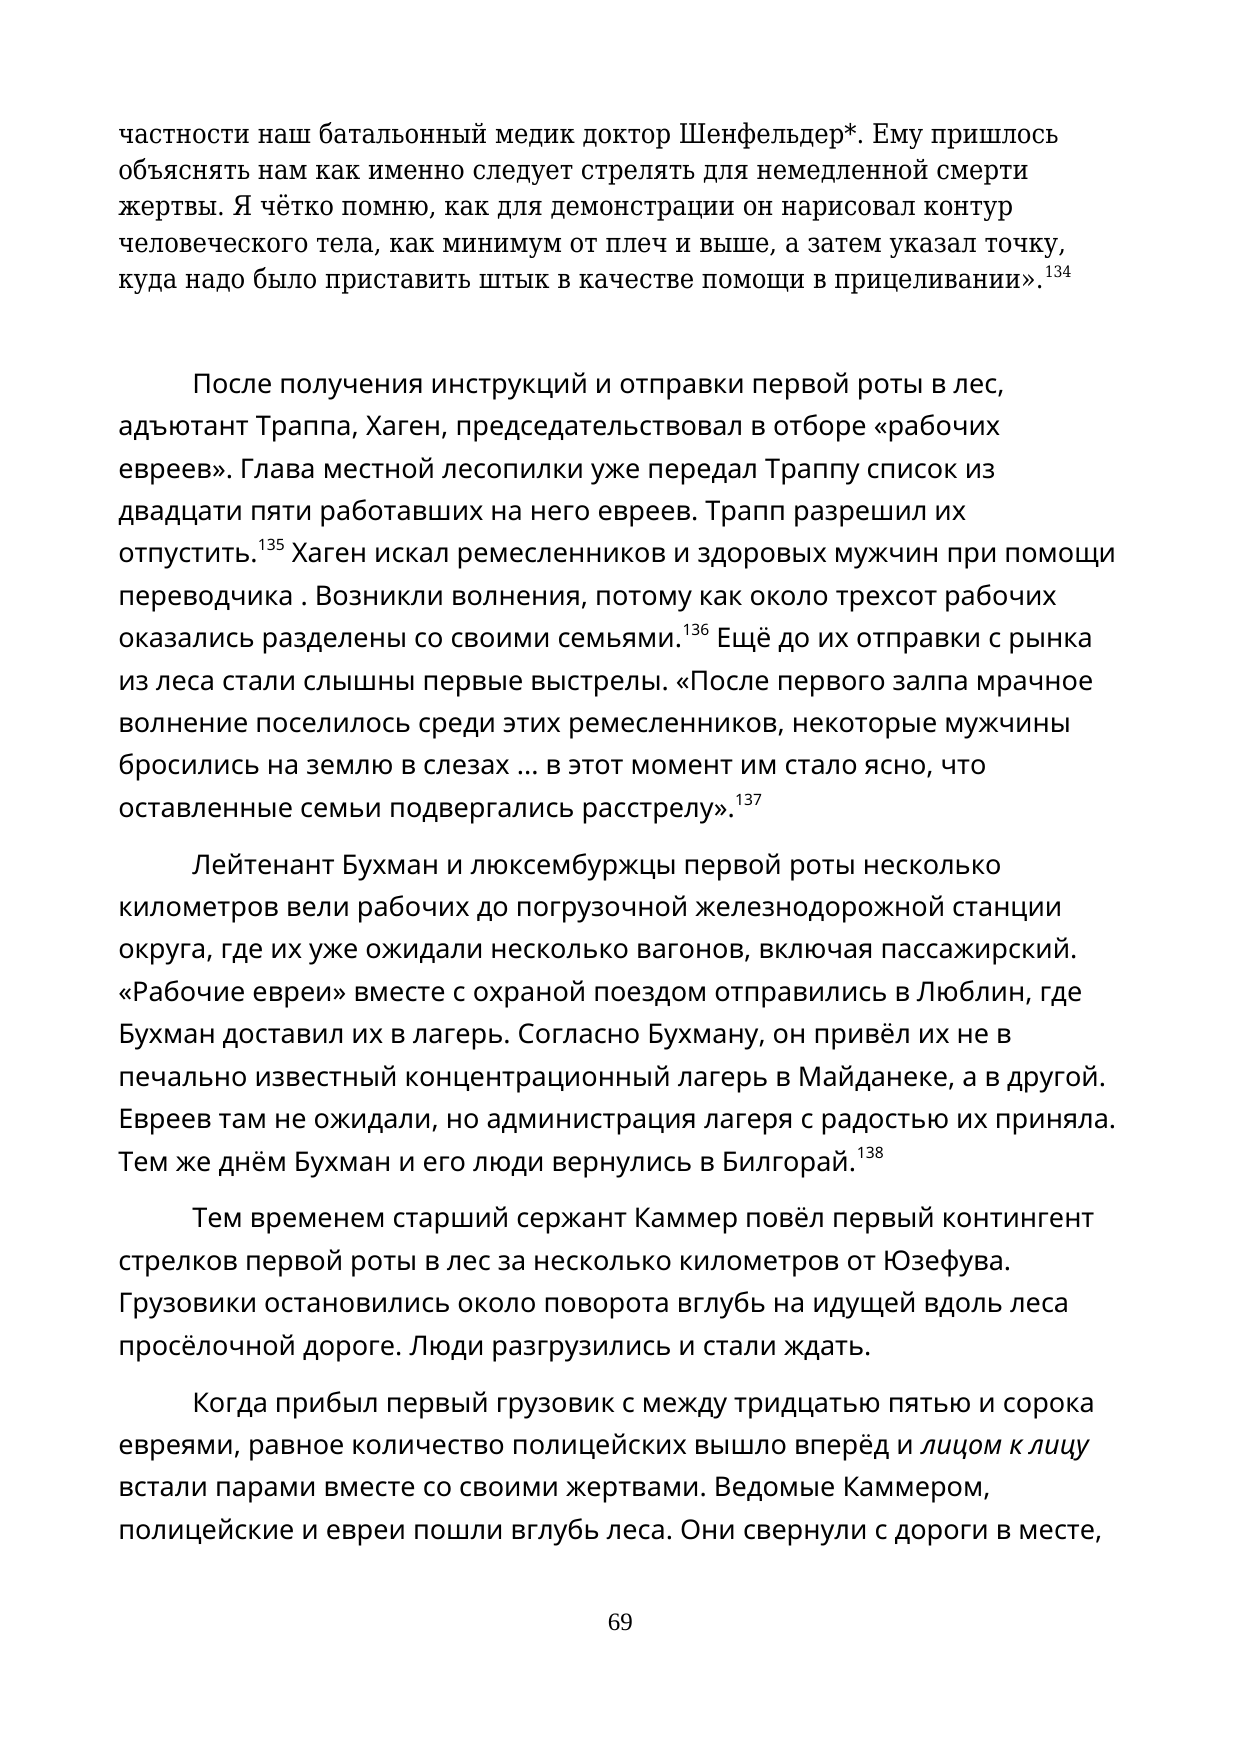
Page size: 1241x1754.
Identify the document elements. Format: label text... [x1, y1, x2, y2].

text Тем временем старший сержант Каммер повёл первый контингент стрелков первой роты в лес за несколько километров от Юзефува. Грузовики остановились около поворота вглубь на идущей вдоль леса просёлочной дороге. Люди разгрузились и стали ждать. [118, 1199, 1122, 1363]
text Когда прибыл первый грузовик с между тридцатью пятью и сорока евреями, равное количество полицейских вышло вперёд и лицом к лицу встали парами вместе со своими жертвами. Ведомые Каммером, полицейские и евреи пошли вглубь леса. Они свернули с дороги в месте, [118, 1383, 1122, 1547]
text Лейтенант Бухман и люксембуржцы первой роты несколько километров вели рабочих до погрузочной железнодорожной станции округа, где их уже ожидали несколько вагонов, включая пассажирский. «Рабочие евреи» вместе с охраной поездом отправились в Люблин, где Бухман доставил их в лагерь. Согласно Бухману, он привёл их не в печально известный концентрационный лагерь в Майданеке, а в другой. Евреев там не ожидали, но администрация лагеря с радостью их приняла. Тем же днём Бухман и его люди вернулись в Билгорай. [118, 845, 1122, 1179]
text частности наш батальонный медик доктор Шенфельдер*. Ему пришлось объяснять нам как именно следует стрелять для немедленной смерти жертвы. Я чётко помню, как для демонстрации он нарисовал контур человеческого тела, как минимум от плеч и выше, а затем указал точку, куда надо было приставить штык в качестве помощи в прицеливании». [118, 118, 1122, 295]
text После получения инструкций и отправки первой роты в лес, адъютант Траппа, Хаген, председательствовал в отборе «рабочих евреев». Глава местной лесопилки уже передал Траппу список из двадцати пяти работавших на него евреев. Трапп разрешил их отпустить. Хаген искал ремесленников и здоровых мужчин при помощи переводчика . Возникли волнения, потому как около трехсот рабочих оказались разделены со своими семьями. Ещё до их отправки с рынка из леса стали слышны первые выстрелы. «После первого залпа мрачное волнение поселилось среди этих ремесленников, некоторые мужчины бросились на землю в слезах ... в этот момент им стало ясно, что оставленные семьи подвергались расстрелу». [118, 364, 1122, 825]
